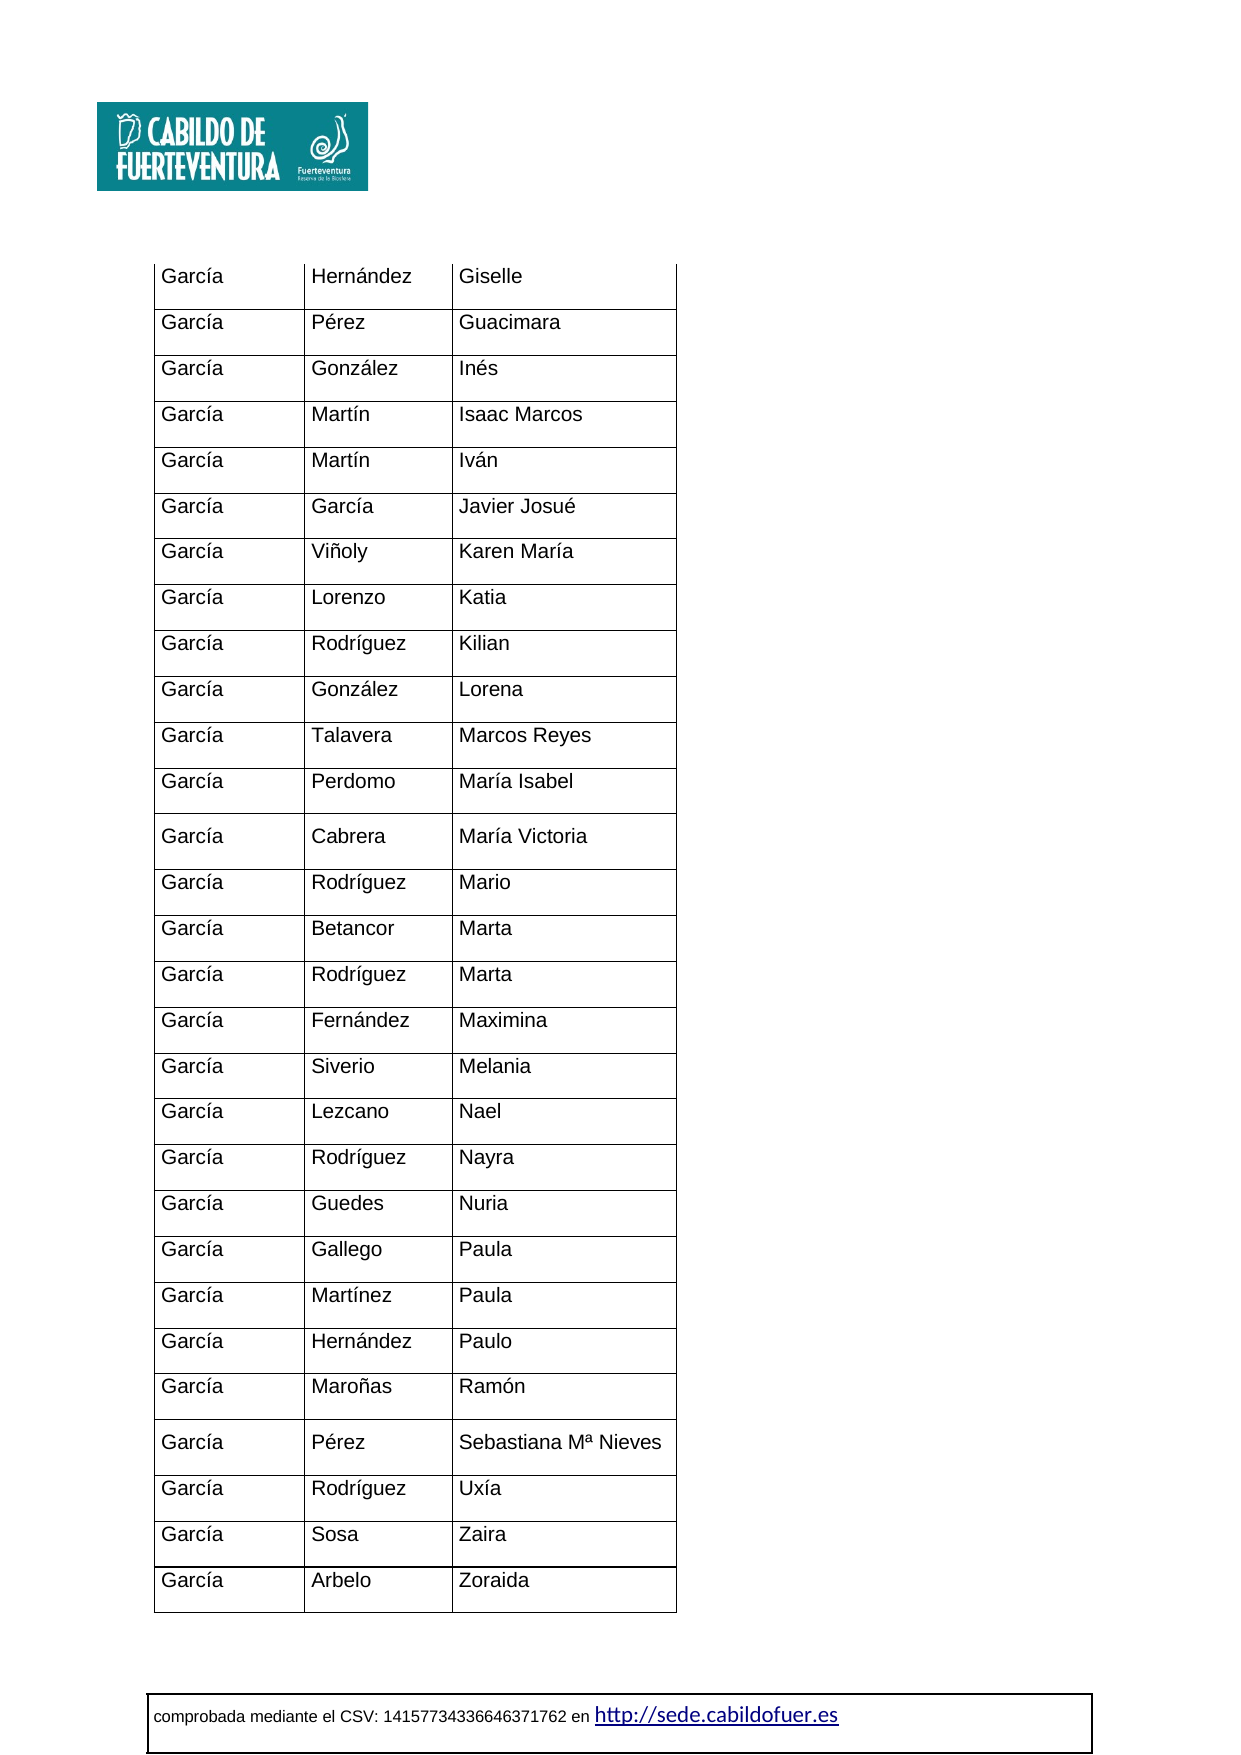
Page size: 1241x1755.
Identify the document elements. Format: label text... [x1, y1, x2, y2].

table_cell Isaac Marcos [453, 402, 676, 447]
table_cell García [155, 677, 304, 722]
table_cell García [155, 962, 304, 1007]
table_cell Ramón [453, 1374, 676, 1419]
table_cell Rodríguez [305, 1476, 452, 1521]
table_cell Viñoly [305, 539, 452, 584]
table_cell González [305, 356, 452, 401]
table_cell Martínez [305, 1283, 452, 1327]
table_cell Sosa [305, 1522, 452, 1566]
table_cell García [155, 310, 304, 355]
table_cell Paula [453, 1237, 676, 1282]
table_cell Siverio [305, 1054, 452, 1098]
table_cell García [155, 870, 304, 915]
table_cell Kilian [453, 631, 676, 676]
table_cell García [155, 916, 304, 961]
table_cell García [155, 814, 304, 869]
table_cell Nuria [453, 1191, 676, 1236]
table_cell Pérez [305, 310, 452, 355]
table_header García [155, 264, 304, 309]
table_cell Guacimara [453, 310, 676, 355]
table_cell García [155, 1008, 304, 1052]
table_header Giselle [453, 264, 676, 309]
table_cell Rodríguez [305, 1145, 452, 1190]
table_cell Melania [453, 1054, 676, 1098]
table_cell Perdomo [305, 769, 452, 813]
table_cell María Victoria [453, 814, 676, 869]
table_cell Cabrera [305, 814, 452, 869]
table_cell Nael [453, 1099, 676, 1144]
table_cell Lezcano [305, 1099, 452, 1144]
table_cell Betancor [305, 916, 452, 961]
table_cell Talavera [305, 723, 452, 767]
table_cell Uxía [453, 1476, 676, 1521]
table_cell Karen María [453, 539, 676, 584]
table_cell García [155, 1522, 304, 1566]
table_cell Lorena [453, 677, 676, 722]
table_cell García [155, 1054, 304, 1098]
table_cell Marta [453, 916, 676, 961]
table_cell García [155, 1476, 304, 1521]
table_cell Maximina [453, 1008, 676, 1052]
table_cell García [155, 1374, 304, 1419]
table_cell Inés [453, 356, 676, 401]
table_cell Zaira [453, 1522, 676, 1566]
table_cell Katia [453, 585, 676, 630]
table_cell García [155, 1568, 304, 1612]
table_cell Rodríguez [305, 631, 452, 676]
table_cell Hernández [305, 1329, 452, 1373]
table_cell García [155, 1283, 304, 1327]
table_cell Rodríguez [305, 962, 452, 1007]
table_header Hernández [305, 264, 452, 309]
table_cell Marcos Reyes [453, 723, 676, 767]
table_cell Javier Josué [453, 494, 676, 538]
table_cell Martín [305, 402, 452, 447]
table_cell García [155, 631, 304, 676]
table_cell García [155, 585, 304, 630]
table_cell Lorenzo [305, 585, 452, 630]
table_cell González [305, 677, 452, 722]
table_cell García [155, 1420, 304, 1475]
table_cell Paula [453, 1283, 676, 1327]
table_cell García [155, 356, 304, 401]
table_cell García [155, 1145, 304, 1190]
table_cell Sebastiana Mª Nieves [453, 1420, 676, 1475]
table_cell Gallego [305, 1237, 452, 1282]
table_cell García [155, 1099, 304, 1144]
table_cell García [155, 402, 304, 447]
table_cell Nayra [453, 1145, 676, 1190]
table_cell García [155, 769, 304, 813]
table_cell Arbelo [305, 1568, 452, 1612]
table_cell Marta [453, 962, 676, 1007]
table_cell García [155, 723, 304, 767]
table_cell María Isabel [453, 769, 676, 813]
table_cell García [155, 539, 304, 584]
table_cell García [155, 1191, 304, 1236]
table_cell García [155, 448, 304, 492]
table_cell Paulo [453, 1329, 676, 1373]
table_cell Rodríguez [305, 870, 452, 915]
table_cell Pérez [305, 1420, 452, 1475]
table_cell García [155, 1329, 304, 1373]
table_cell Fernández [305, 1008, 452, 1052]
table_cell Martín [305, 448, 452, 492]
table_cell Maroñas [305, 1374, 452, 1419]
table_cell Guedes [305, 1191, 452, 1236]
table_cell García [155, 1237, 304, 1282]
table_cell García [155, 494, 304, 538]
table_cell García [305, 494, 452, 538]
table_cell Mario [453, 870, 676, 915]
table_cell Iván [453, 448, 676, 492]
table_cell Zoraida [453, 1568, 676, 1612]
